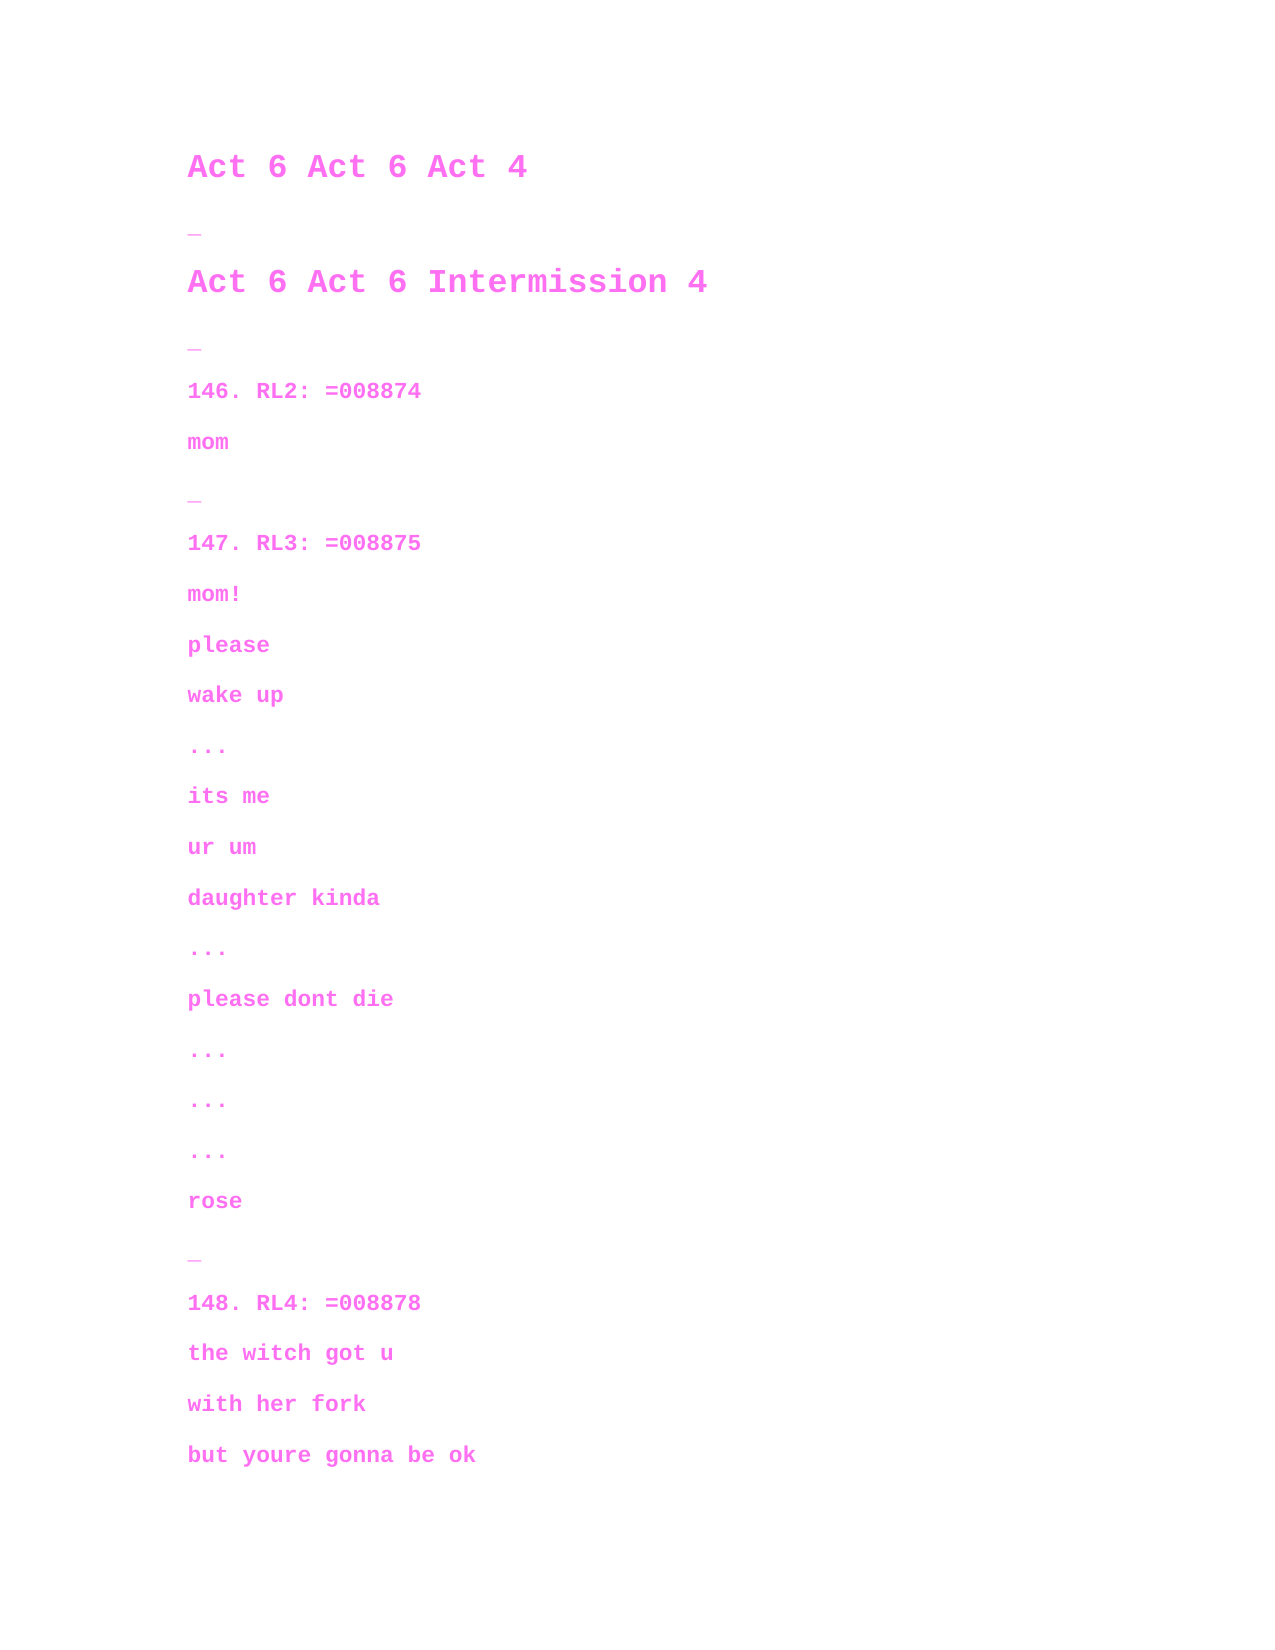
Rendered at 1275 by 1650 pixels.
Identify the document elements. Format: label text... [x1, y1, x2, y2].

text please dont die [187, 987, 1087, 1013]
text Act 6 Act 6 Intermission 4 [187, 265, 1087, 303]
text ... [187, 734, 1087, 760]
text please [187, 633, 1087, 659]
text with her fork [187, 1392, 1087, 1418]
text _ [187, 481, 1087, 507]
text its me [187, 785, 1087, 811]
text the witch got u [187, 1342, 1087, 1368]
text rose [187, 1190, 1087, 1216]
text 148. RL4: =008878 [187, 1291, 1087, 1317]
text ur um [187, 835, 1087, 861]
text wake up [187, 683, 1087, 709]
text ... [187, 937, 1087, 963]
text _ [187, 329, 1087, 355]
text mom! [187, 582, 1087, 608]
text ... [187, 1139, 1087, 1165]
text but youre gonna be ok [187, 1443, 1087, 1469]
text 146. RL2: =008874 [187, 380, 1087, 406]
text _ [187, 1240, 1087, 1266]
text mom [187, 430, 1087, 456]
text ... [187, 1088, 1087, 1114]
text 147. RL3: =008875 [187, 532, 1087, 558]
text _ [187, 214, 1087, 240]
text ... [187, 1038, 1087, 1064]
text Act 6 Act 6 Act 4 [187, 150, 1087, 188]
text daughter kinda [187, 886, 1087, 912]
